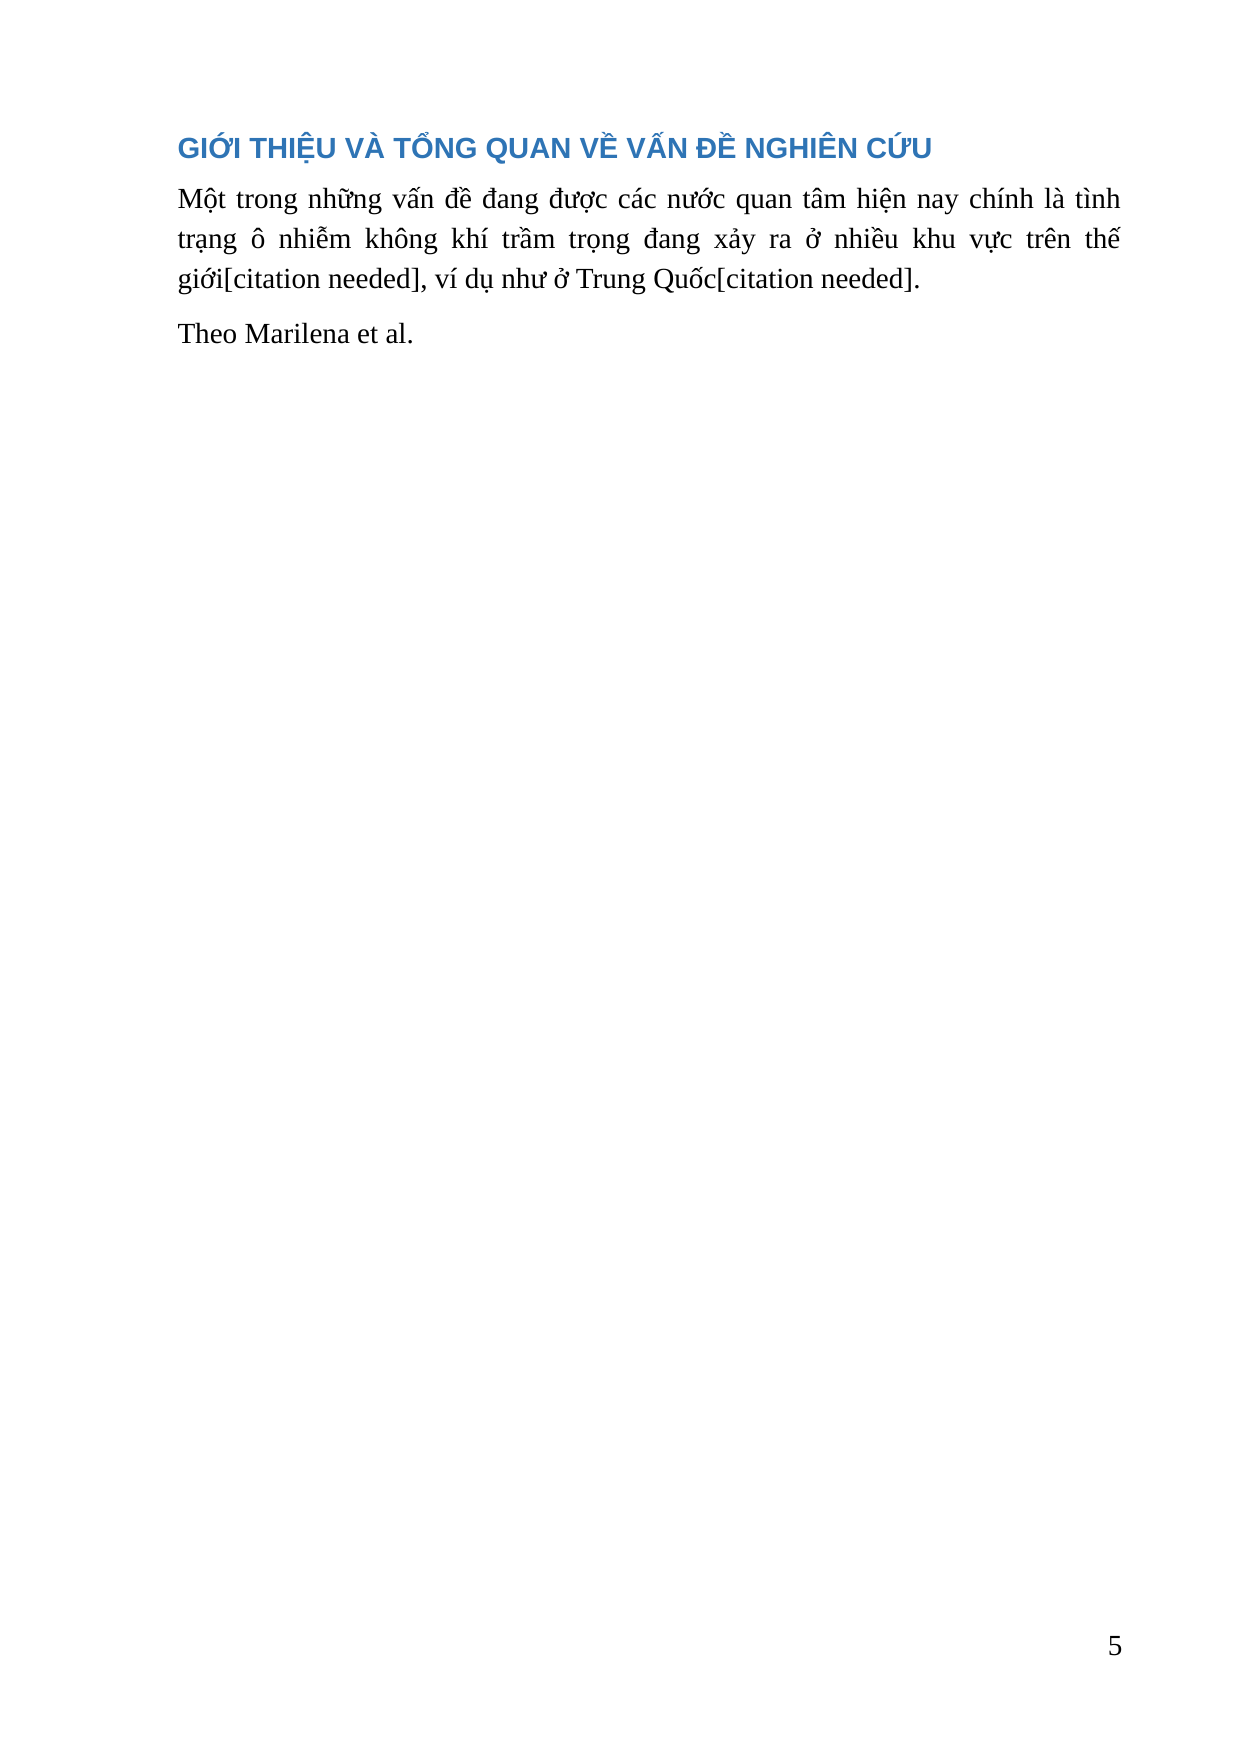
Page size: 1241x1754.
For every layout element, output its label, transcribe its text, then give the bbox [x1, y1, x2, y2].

subtitle GIỚI THIỆU VÀ TỔNG QUAN VỀ VẤN ĐỀ NGHIÊN CỨU [177, 131, 1122, 164]
text Một trong những vấn đề đang được các nước quan tâm hiện nay chính là tình trạng ô nhiễm không khí trầm trọng đang xảy ra ở nhiều khu vực trên thế giới[citation needed], ví dụ như ở Trung Quốc[citation needed]. [177, 181, 1122, 295]
text Theo Marilena et al. [177, 316, 1122, 350]
